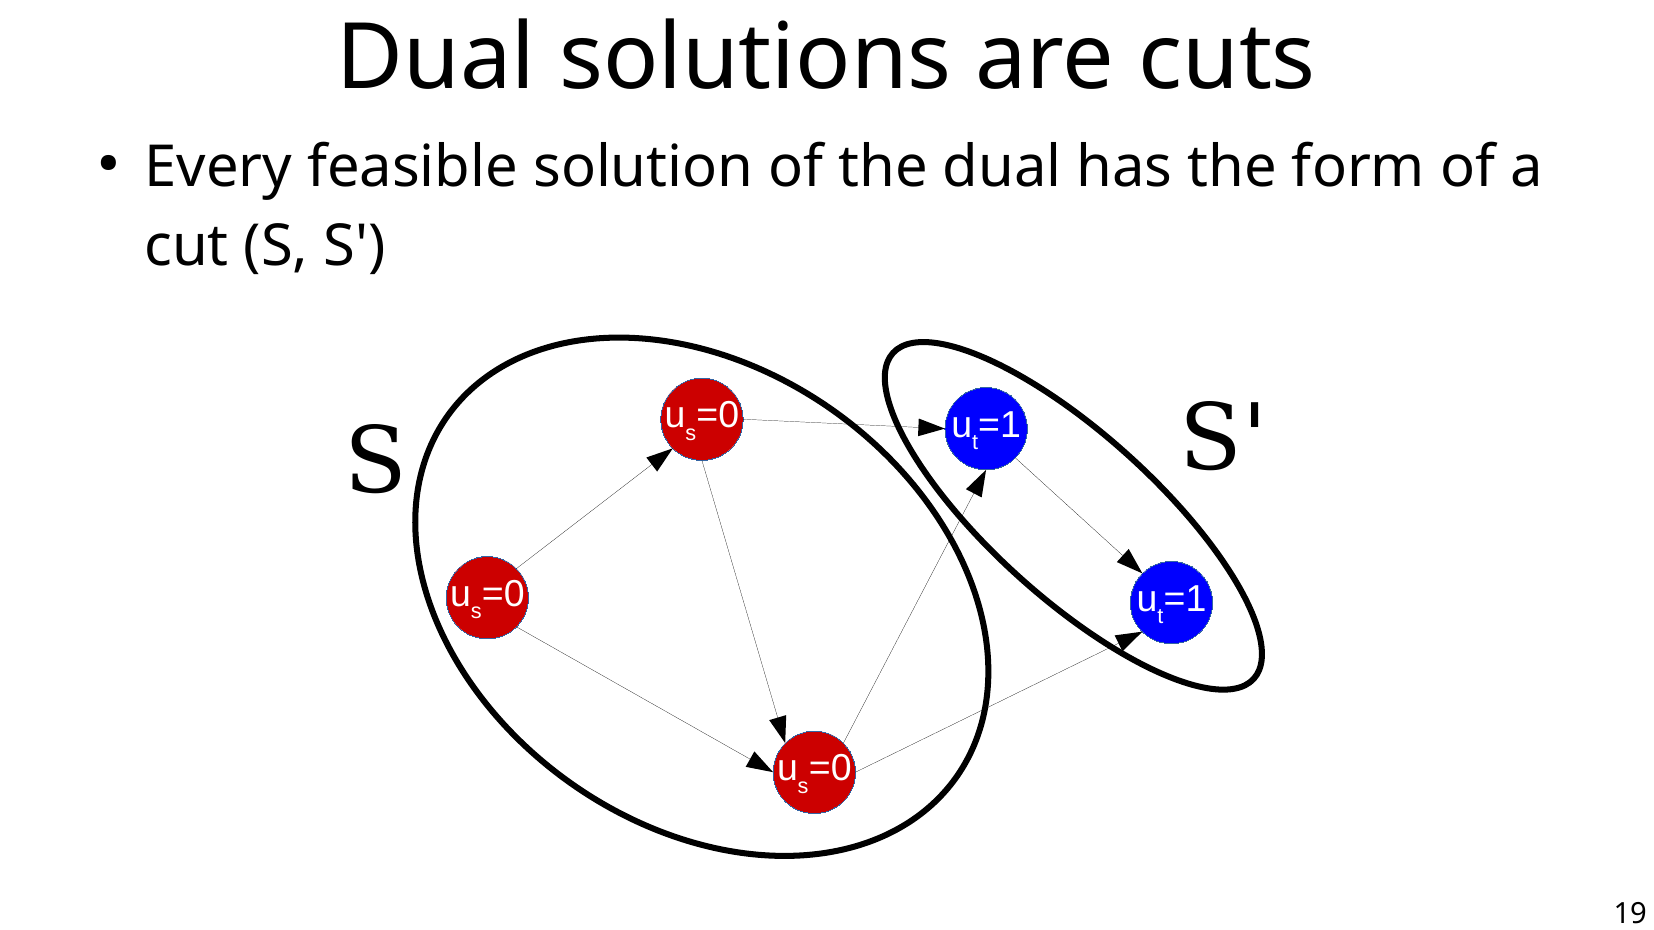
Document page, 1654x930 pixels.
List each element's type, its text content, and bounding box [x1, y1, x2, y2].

text_box ut=1 [944, 387, 1028, 470]
text_box ut=1 [1130, 561, 1213, 644]
text_box S' [1165, 389, 1269, 576]
text_box us=0 [660, 378, 744, 461]
text_box S [330, 412, 408, 600]
text_box us=0 [773, 731, 856, 814]
title Dual solutions are cuts [82, 2, 1571, 105]
list Every feasible solution of the dual has the form of a cut (S, S') [82, 124, 1571, 285]
text_box us=0 [446, 556, 529, 639]
